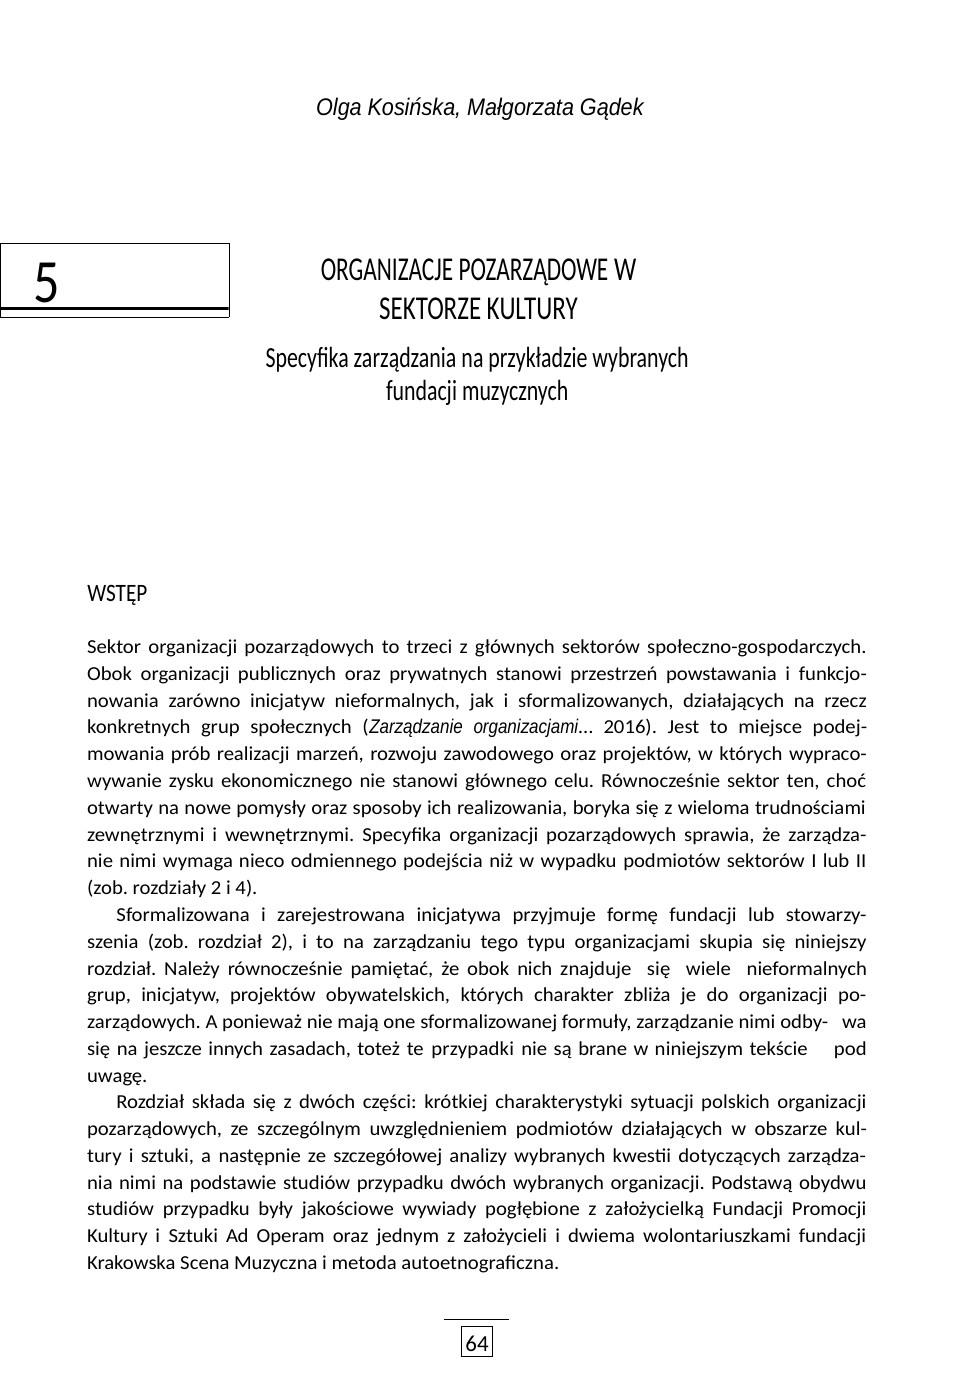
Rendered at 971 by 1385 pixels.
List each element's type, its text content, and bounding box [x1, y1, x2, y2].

text Rozdział składa się z dwóch części: krótkiej charakterystyki sytuacji polskich organizacji pozarządowych, ze szczególnym uwzględnieniem podmiotów działających w obszarze kul- tury i sztuki, a następnie ze szczegółowej analizy wybranych kwestii dotyczących zarządza- nia nimi na podstawie studiów przypadku dwóch wybranych organizacji. Podstawą obydwu studiów przypadku były jakościowe wywiady pogłębione z założycielką Fundacji Promocji Kultury i Sztuki Ad Operam oraz jednym z założycieli i dwiema wolontariuszkami fundacji Krakowska Scena Muzyczna i metoda autoetnograficzna. [87, 1089, 868, 1274]
text WSTĘP [87, 577, 879, 608]
text 5 [1, 244, 229, 307]
text Sektor organizacji pozarządowych to trzeci z głównych sektorów społeczno-gospodarczych. Obok organizacji publicznych oraz prywatnych stanowi przestrzeń powstawania i funkcjo- nowania zarówno inicjatyw nieformalnych, jak i sformalizowanych, działających na rzecz konkretnych grup społecznych (Zarządzanie organizacjami… 2016). Jest to miejsce podej- mowania prób realizacji marzeń, rozwoju zawodowego oraz projektów, w których wypraco- wywanie zysku ekonomicznego nie stanowi głównego celu. Równocześnie sektor ten, choć otwarty na nowe pomysły oraz sposoby ich realizowania, boryka się z wieloma trudnościami zewnętrznymi i wewnętrznymi. Specyfika organizacji pozarządowych sprawia, że zarządza- nie nimi wymaga nieco odmiennego podejścia niż w wypadku podmiotów sektorów I lub II (zob. rozdziały 2 i 4). [87, 634, 868, 899]
text Sformalizowana i zarejestrowana inicjatywa przyjmuje formę fundacji lub stowarzy- szenia (zob. rozdział 2), i to na zarządzaniu tego typu organizacjami skupia się niniejszy rozdział. Należy równocześnie pamiętać, że obok nich znajduje się wiele nieformalnych grup, inicjatyw, projektów obywatelskich, których charakter zbliża je do organizacji po- zarządowych. A ponieważ nie mają one sformalizowanej formuły, zarządzanie nimi odby- wa się na jeszcze innych zasadach, toteż te przypadki nie są brane w niniejszym tekście pod uwagę. [87, 902, 868, 1087]
text Specyfika zarządzania na przykładzie wybranych fundacji muzycznych [233, 341, 721, 407]
text Olga Kosińska, Małgorzata Gądek [316, 93, 879, 121]
text [1, 310, 229, 317]
text ORGANIZACJE POZARZĄDOWE W SEKTORZE KULTURY [318, 248, 639, 328]
